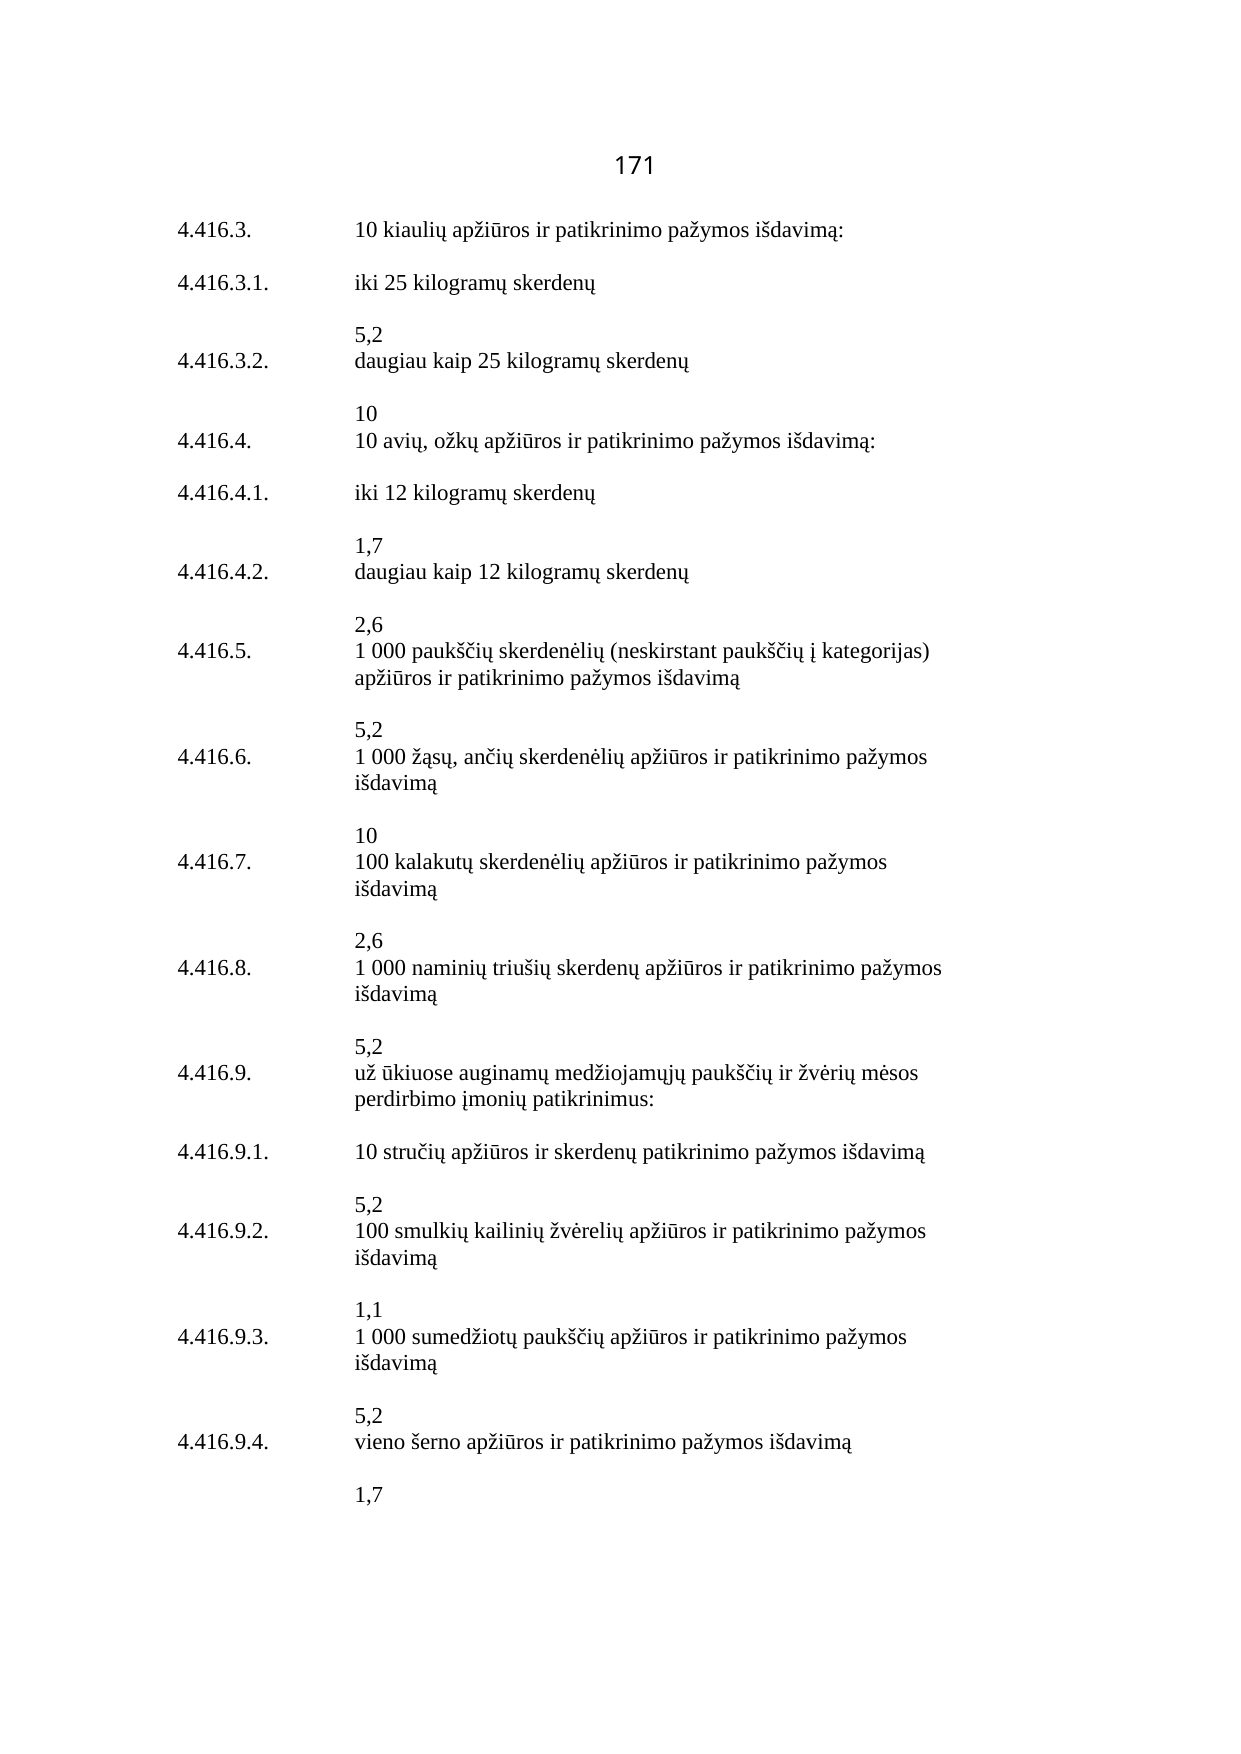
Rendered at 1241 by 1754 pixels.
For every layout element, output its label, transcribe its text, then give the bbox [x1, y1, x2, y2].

text 4.416.7. 100 kalakutų skerdenėlių apžiūros ir patikrinimo pažymos [177, 848, 945, 875]
text 4.416.3.2. daugiau kaip 25 kilogramų skerdenų 10 [177, 348, 945, 427]
text 4.416.4.1. iki 12 kilogramų skerdenų 1,7 [177, 479, 945, 558]
text perdirbimo įmonių patikrinimus: [354, 1086, 945, 1138]
text 4.416.3.1. iki 25 kilogramų skerdenų 5,2 [177, 268, 945, 348]
text 4.416.5. 1 000 paukščių skerdenėlių (neskirstant paukščių į kategorijas) [177, 637, 945, 664]
text apžiūros ir patikrinimo pažymos išdavimą 5,2 [354, 664, 945, 743]
text 4.416.4. 10 avių, ožkų apžiūros ir patikrinimo pažymos išdavimą: [177, 427, 945, 479]
text 4.416.9.1. 10 stručių apžiūros ir skerdenų patikrinimo pažymos išdavimą 5,2 [177, 1138, 945, 1217]
text 4.416.9.3. 1 000 sumedžiotų paukščių apžiūros ir patikrinimo pažymos [177, 1323, 945, 1349]
text 4.416.3. 10 kiaulių apžiūros ir patikrinimo pažymos išdavimą: [177, 216, 945, 268]
text 4.416.4.2. daugiau kaip 12 kilogramų skerdenų 2,6 [177, 558, 945, 637]
text išdavimą 1,1 [354, 1244, 945, 1323]
text išdavimą 5,2 [354, 980, 945, 1059]
text išdavimą 5,2 [354, 1349, 945, 1428]
text išdavimą 2,6 [354, 875, 945, 954]
text išdavimą 10 [354, 769, 945, 848]
text 4.416.9.4. vieno šerno apžiūros ir patikrinimo pažymos išdavimą 1,7 [177, 1428, 945, 1507]
text 4.416.8. 1 000 naminių triušių skerdenų apžiūros ir patikrinimo pažymos [177, 954, 945, 980]
text 4.416.9. už ūkiuose auginamų medžiojamųjų paukščių ir žvėrių mėsos [177, 1059, 945, 1086]
text 4.416.6. 1 000 žąsų, ančių skerdenėlių apžiūros ir patikrinimo pažymos [177, 743, 945, 769]
text 4.416.9.2. 100 smulkių kailinių žvėrelių apžiūros ir patikrinimo pažymos [177, 1217, 945, 1244]
